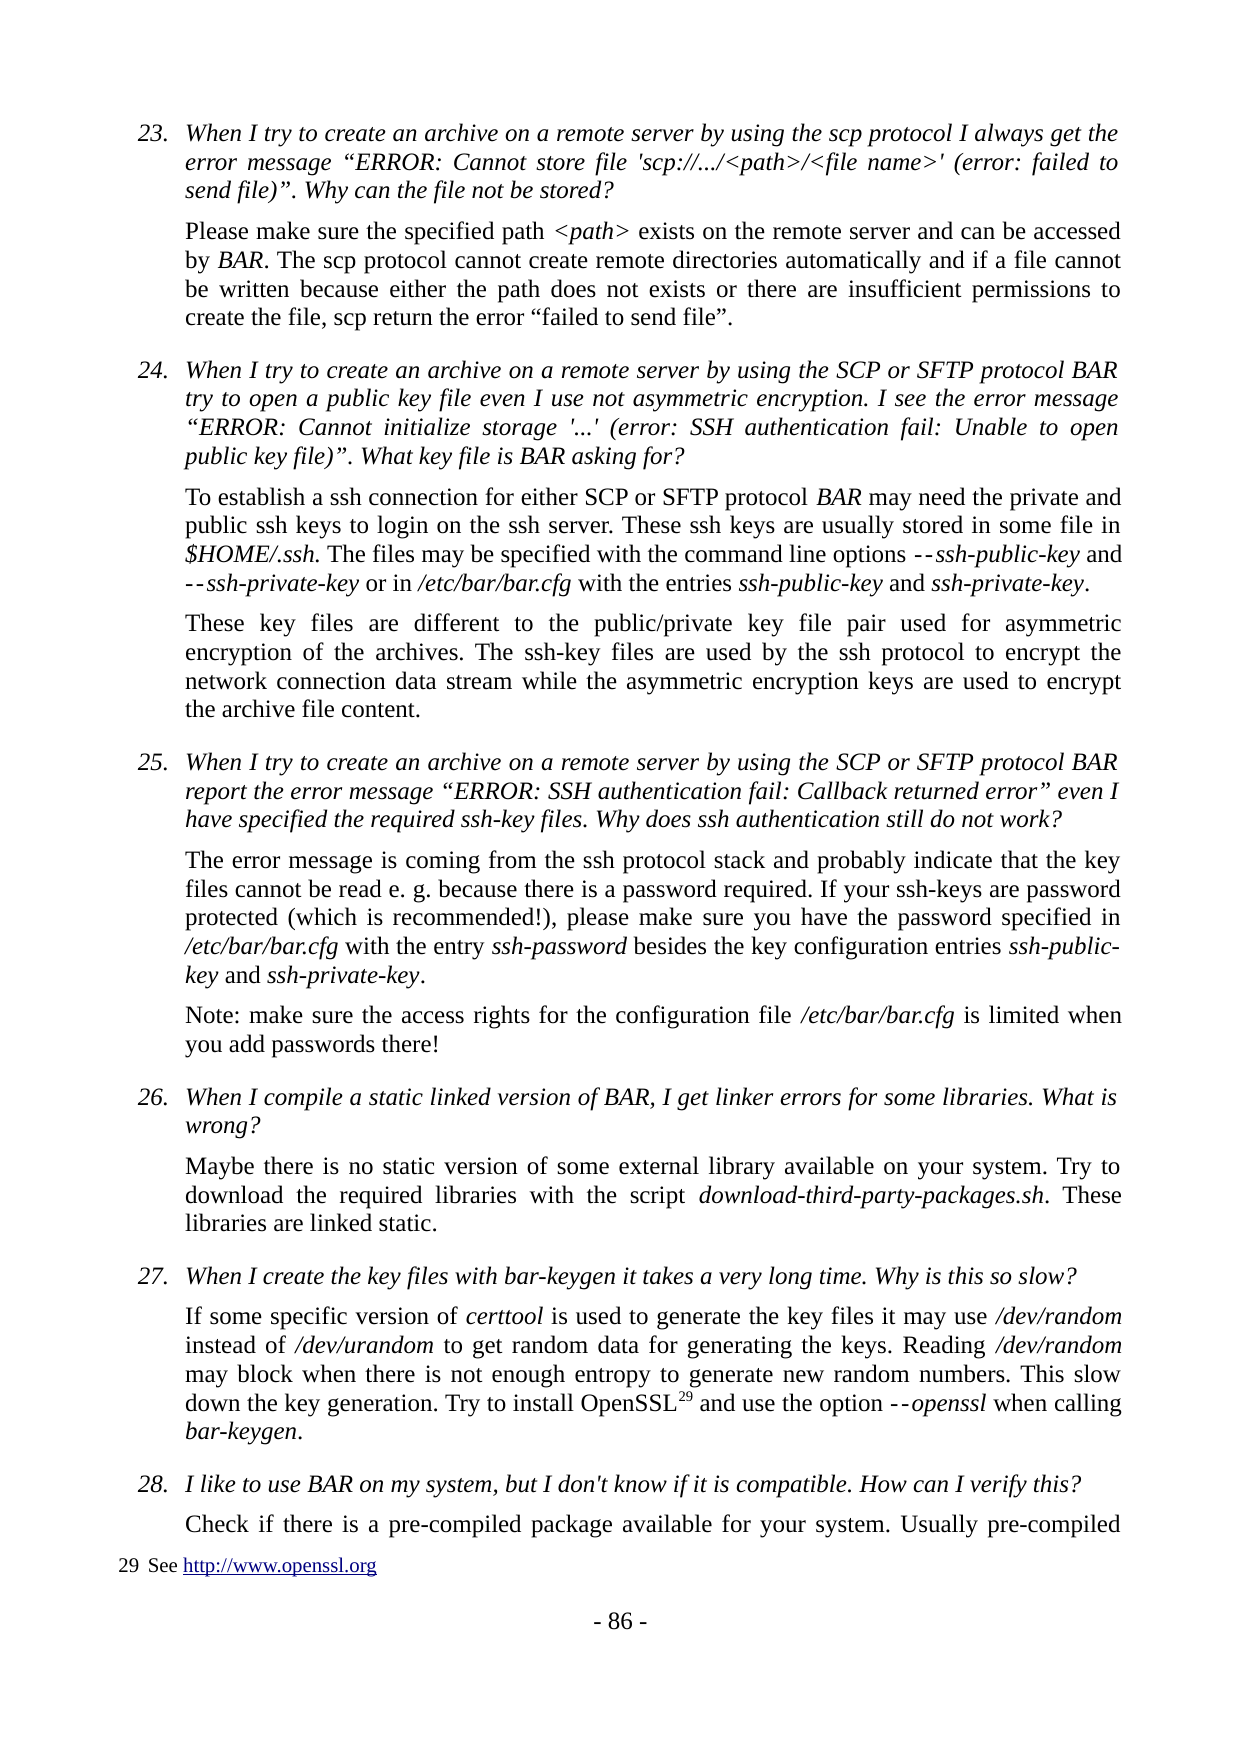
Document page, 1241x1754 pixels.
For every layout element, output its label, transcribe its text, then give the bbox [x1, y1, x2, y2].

text Check if there is a pre-compiled package available for your system. Usually pre-compiled [185, 1509, 1122, 1538]
text Please make sure the specified path <path> exists on the remote server and can be accessed by BAR. The scp protocol cannot create remote directories automatically and if a file cannot be written because either the path does not exists or there are insufficient permissions to create the file, scp return the error “failed to send file”. [185, 216, 1122, 331]
text Note: make sure the access rights for the configuration file /etc/bar/bar.cfg is limited when you add passwords there! [185, 1001, 1122, 1058]
text To establish a ssh connection for either SCP or SFTP protocol BAR may need the private and public ssh keys to login on the ssh server. These ssh keys are usually stored in some file in $HOME/.ssh. The files may be specified with the command line options ‑‑ssh-public-key and ‑‑ssh-private-key or in /etc/bar/bar.cfg with the entries ssh-public-key and ssh-private-key. [185, 482, 1122, 597]
list When I try to create an archive on a remote server by using the scp protocol I always get the error message “ERROR: Cannot store file 'scp://.../<path>/<file name>' (error: failed to send file)”. Why can the file not be stored? [138, 118, 1122, 204]
list When I create the key files with bar-keygen it takes a very long time. Why is this so slow? [138, 1261, 1122, 1289]
list When I try to create an archive on a remote server by using the SCP or SFTP protocol BAR try to open a public key file even I use not asymmetric encryption. I see the error message “ERROR: Cannot initialize storage '...' (error: SSH authentication fail: Unable to open public key file)”. What key file is BAR asking for? [138, 355, 1122, 470]
list I like to use BAR on my system, but I don't know if it is compatible. How can I verify this? [138, 1469, 1122, 1497]
list When I try to create an archive on a remote server by using the SCP or SFTP protocol BAR report the error message “ERROR: SSH authentication fail: Callback returned error” even I have specified the required ssh-key files. Why does ssh authentication still do not work? [138, 747, 1122, 833]
text These key files are different to the public/private key file pair used for asymmetric encryption of the archives. The ssh-key files are used by the ssh protocol to encrypt the network connection data stream while the asymmetric encryption keys are used to encrypt the archive file content. [185, 608, 1122, 723]
text See http://www.openssl.org [118, 1553, 1122, 1577]
list When I compile a static linked version of BAR, I get linker errors for some libraries. What is wrong? [138, 1082, 1122, 1139]
text Maybe there is no static version of some external library available on your system. Try to download the required libraries with the script download-third-party-packages.sh. These libraries are linked static. [185, 1151, 1122, 1237]
text If some specific version of certtool is used to generate the key files it may use /dev/random instead of /dev/urandom to get random data for generating the keys. Reading /dev/random may block when there is not enough entropy to generate new random numbers. This slow down the key generation. Try to install OpenSSL and use the option ‑‑openssl when calling bar-keygen. [185, 1301, 1122, 1445]
text The error message is coming from the ssh protocol stack and probably indicate that the key files cannot be read e. g. because there is a password required. If your ssh-keys are password protected (which is recommended!), please make sure you have the password specified in /etc/bar/bar.cfg with the entry ssh-password besides the key configuration entries ssh-public-key and ssh-private-key. [185, 845, 1122, 989]
